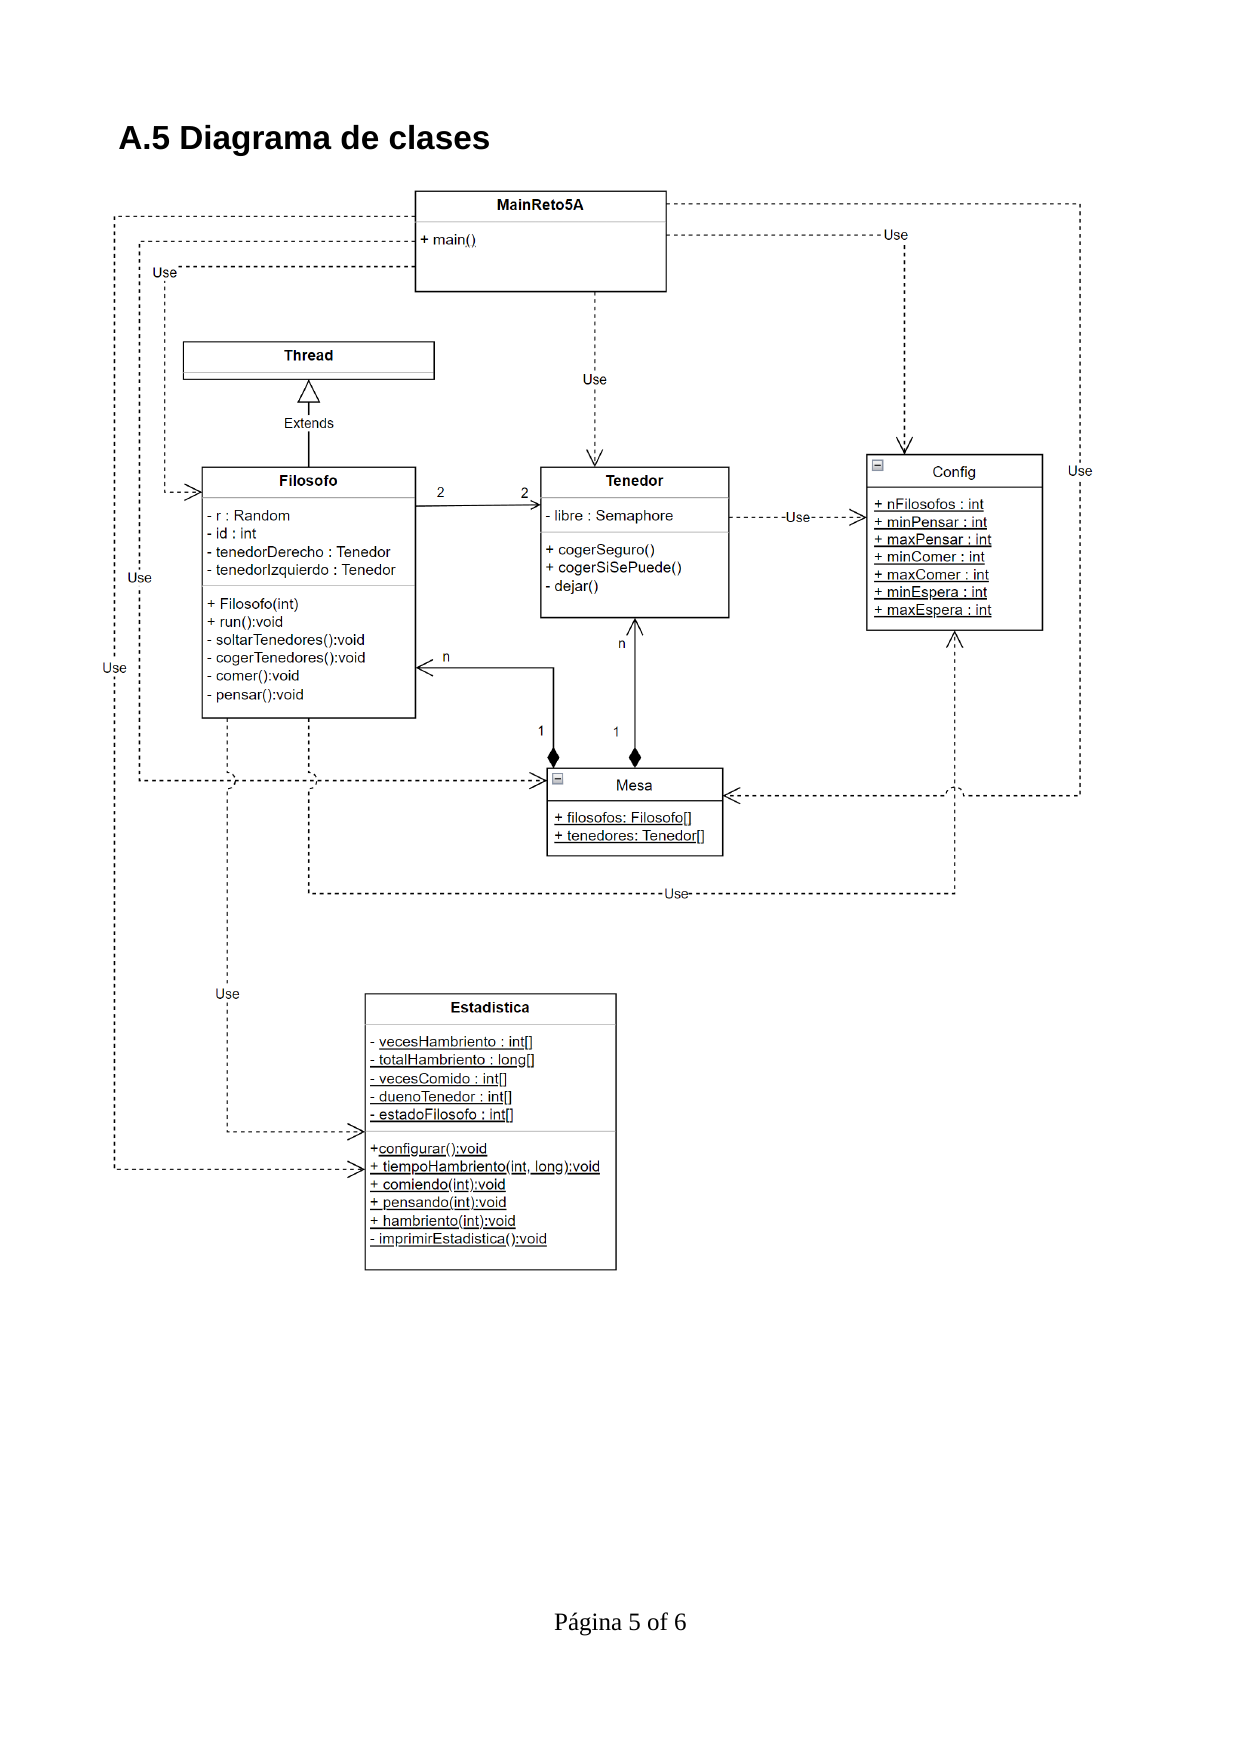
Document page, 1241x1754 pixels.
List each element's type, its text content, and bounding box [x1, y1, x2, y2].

subtitle A.5 Diagrama de clases [118, 118, 1122, 157]
picture [96, 185, 1101, 1275]
